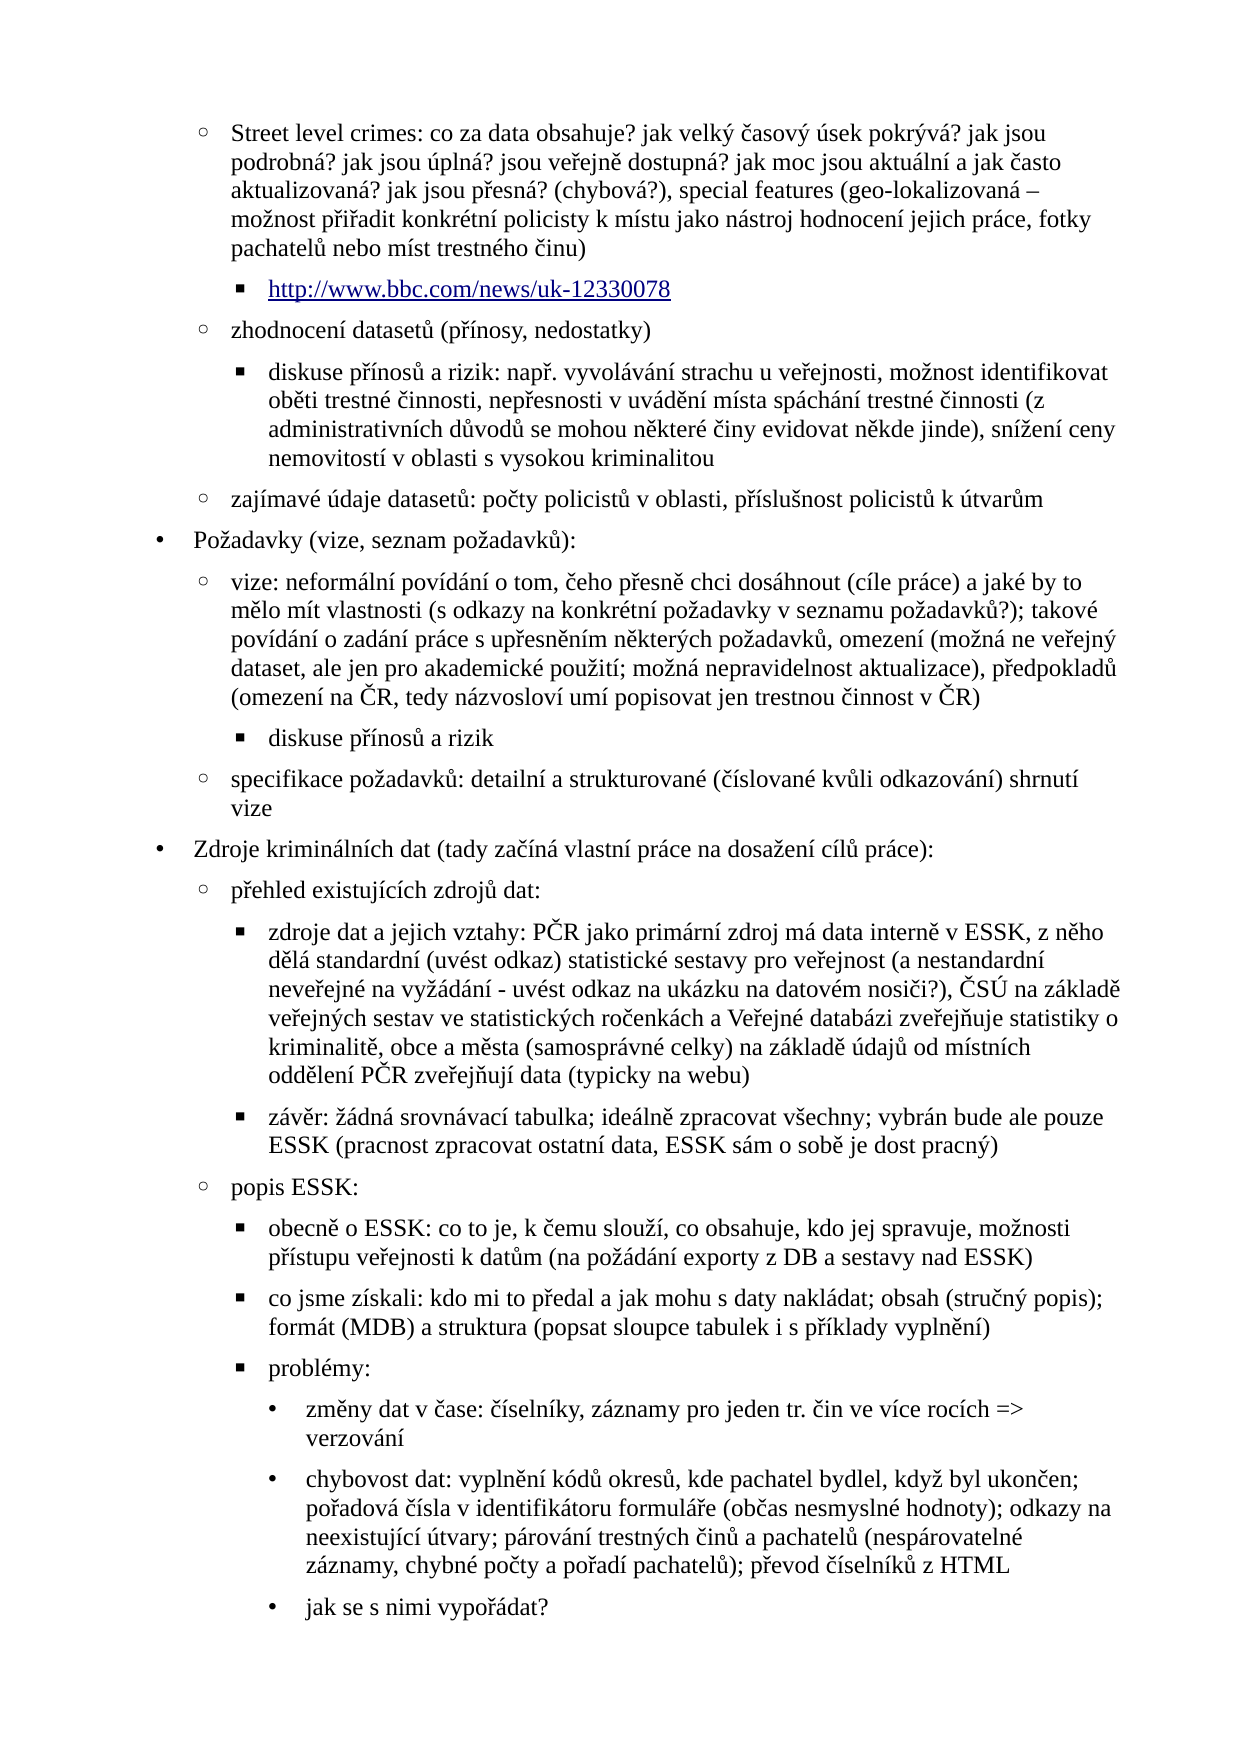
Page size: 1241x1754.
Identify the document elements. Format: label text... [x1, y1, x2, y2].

list zajímavé údaje datasetů: počty policistů v oblasti, příslušnost policistů k útvarům [193, 484, 1122, 513]
list jak se s nimi vypořádat? [268, 1592, 1122, 1621]
list závěr: žádná srovnávací tabulka; ideálně zpracovat všechny; vybrán bude ale pouze ESSK (pracnost zpracovat ostatní data, ESSK sám o sobě je dost pracný) [231, 1102, 1122, 1159]
list diskuse přínosů a rizik: např. vyvolávání strachu u veřejnosti, možnost identifikovat oběti trestné činnosti, nepřesnosti v uvádění místa spáchání trestné činnosti (z administrativních důvodů se mohou některé činy evidovat někde jinde), snížení ceny nemovitostí v oblasti s vysokou kriminalitou [231, 357, 1122, 472]
list Street level crimes: co za data obsahuje? jak velký časový úsek pokrývá? jak jsou podrobná? jak jsou úplná? jsou veřejně dostupná? jak moc jsou aktuální a jak často aktualizovaná? jak jsou přesná? (chybová?), special features (geo-lokalizovaná – možnost přiřadit konkrétní policisty k místu jako nástroj hodnocení jejich práce, fotky pachatelů nebo míst trestného činu) [193, 118, 1122, 262]
list přehled existujících zdrojů dat: [193, 876, 1122, 904]
list obecně o ESSK: co to je, k čemu slouží, co obsahuje, kdo jej spravuje, možnosti přístupu veřejnosti k datům (na požádání exporty z DB a sestavy nad ESSK) [231, 1213, 1122, 1271]
list chybovost dat: vyplnění kódů okresů, kde pachatel bydlel, když byl ukončen; pořadová čísla v identifikátoru formuláře (občas nesmyslné hodnoty); odkazy na neexistující útvary; párování trestných činů a pachatelů (nespárovatelné záznamy, chybné počty a pořadí pachatelů); převod číselníků z HTML [268, 1464, 1122, 1579]
list diskuse přínosů a rizik [231, 723, 1122, 752]
list Požadavky (vize, seznam požadavků): [156, 526, 1122, 554]
list problémy: [231, 1353, 1122, 1382]
list popis ESSK: [193, 1172, 1122, 1201]
list http://www.bbc.com/news/uk-12330078 [231, 274, 1122, 303]
list vize: neformální povídání o tom, čeho přesně chci dosáhnout (cíle práce) a jaké by to mělo mít vlastnosti (s odkazy na konkrétní požadavky v seznamu požadavků?); takové povídání o zadání práce s upřesněním některých požadavků, omezení (možná ne veřejný dataset, ale jen pro akademické použití; možná nepravidelnost aktualizace), předpokladů (omezení na ČR, tedy názvosloví umí popisovat jen trestnou činnost v ČR) [193, 567, 1122, 711]
list Zdroje kriminálních dat (tady začíná vlastní práce na dosažení cílů práce): [156, 834, 1122, 863]
list změny dat v čase: číselníky, záznamy pro jeden tr. čin ve více rocích => verzování [268, 1394, 1122, 1452]
list zdroje dat a jejich vztahy: PČR jako primární zdroj má data interně v ESSK, z něho dělá standardní (uvést odkaz) statistické sestavy pro veřejnost (a nestandardní neveřejné na vyžádání - uvést odkaz na ukázku na datovém nosiči?), ČSÚ na základě veřejných sestav ve statistických ročenkách a Veřejné databázi zveřejňuje statistiky o kriminalitě, obce a města (samosprávné celky) na základě údajů od místních oddělení PČR zveřejňují data (typicky na webu) [231, 917, 1122, 1089]
list specifikace požadavků: detailní a strukturované (číslované kvůli odkazování) shrnutí vize [193, 764, 1122, 822]
list co jsme získali: kdo mi to předal a jak mohu s daty nakládat; obsah (stručný popis); formát (MDB) a struktura (popsat sloupce tabulek i s příklady vyplnění) [231, 1283, 1122, 1341]
list zhodnocení datasetů (přínosy, nedostatky) [193, 316, 1122, 344]
